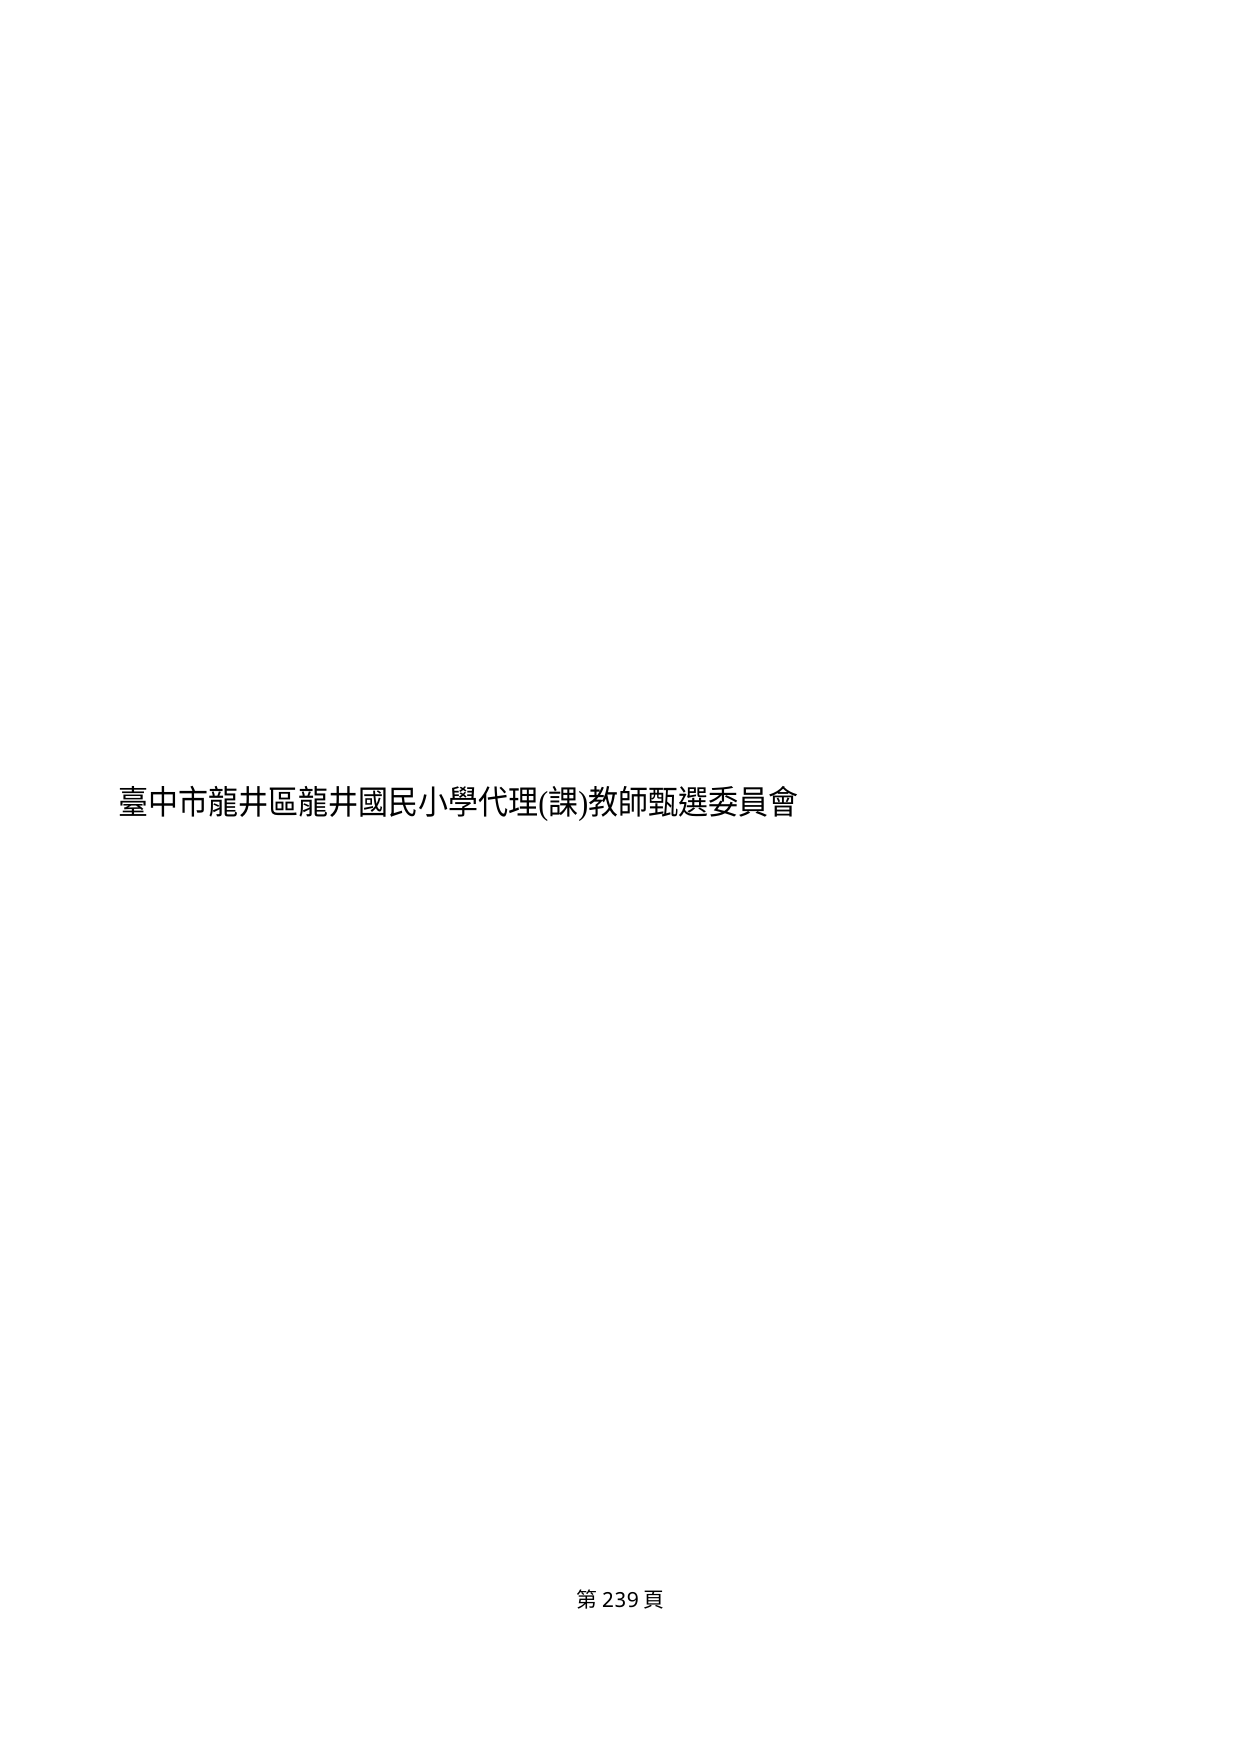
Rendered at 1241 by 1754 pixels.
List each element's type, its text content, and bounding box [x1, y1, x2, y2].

text 臺中市龍井區龍井國民小學代理(課)教師甄選委員會 [118, 758, 1122, 821]
